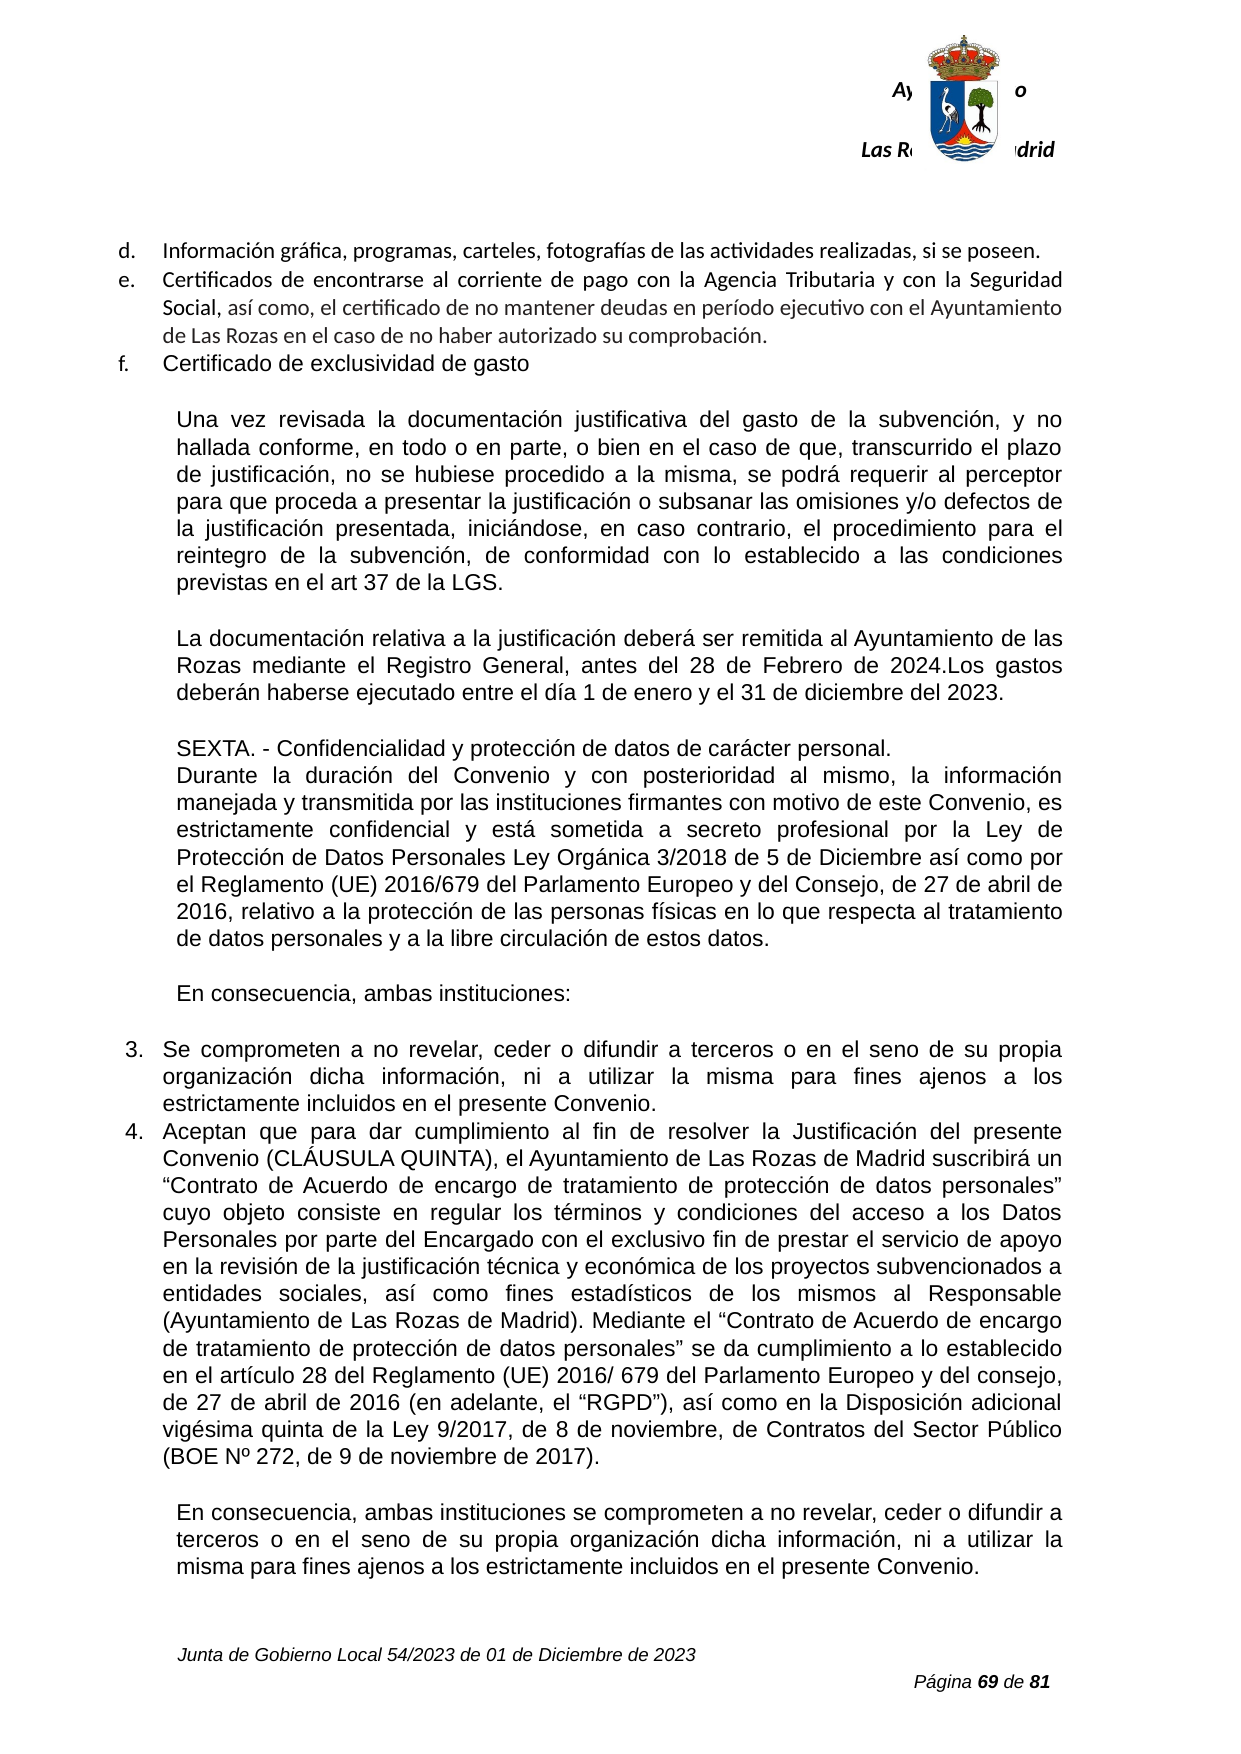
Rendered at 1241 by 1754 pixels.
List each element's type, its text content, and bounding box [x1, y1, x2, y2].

text En consecuencia, ambas instituciones se comprometen a no revelar, ceder o difundir a terceros o en el seno de su propia organización dicha información, ni a utilizar la misma para fines ajenos a los estrictamente incluidos en el presente Convenio. [176, 1499, 1063, 1579]
list Certificado de exclusividad de gasto [118, 349, 1064, 377]
list Certificados de encontrarse al corriente de pago con la Agencia Tributaria y con la Seguridad Social, así como, el certificado de no mantener deudas en período ejecutivo con el Ayuntamiento de Las Rozas en el caso de no haber autorizado su comprobación. [118, 266, 1064, 349]
list Aceptan que para dar cumplimiento al fin de resolver la Justificación del presente Convenio (CLÁUSULA QUINTA), el Ayuntamiento de Las Rozas de Madrid suscribirá un “Contrato de Acuerdo de encargo de tratamiento de protección de datos personales” cuyo objeto consiste en regular los términos y condiciones del acceso a los Datos Personales por parte del Encargado con el exclusivo fin de prestar el servicio de apoyo en la revisión de la justificación técnica y económica de los proyectos subvencionados a entidades sociales, así como fines estadísticos de los mismos al Responsable (Ayuntamiento de Las Rozas de Madrid). Mediante el “Contrato de Acuerdo de encargo de tratamiento de protección de datos personales” se da cumplimiento a lo establecido en el artículo 28 del Reglamento (UE) 2016/ 679 del Parlamento Europeo y del consejo, de 27 de abril de 2016 (en adelante, el “RGPD”), así como en la Disposición adicional vigésima quinta de la Ley 9/2017, de 8 de noviembre, de Contratos del Sector Público (BOE Nº 272, de 9 de noviembre de 2017). [125, 1118, 1063, 1469]
text Una vez revisada la documentación justificativa del gasto de la subvención, y no hallada conforme, en todo o en parte, o bien en el caso de que, transcurrido el plazo de justificación, no se hubiese procedido a la misma, se podrá requerir al perceptor para que proceda a presentar la justificación o subsanar las omisiones y/o defectos de la justificación presentada, iniciándose, en caso contrario, el procedimiento para el reintegro de la subvención, de conformidad con lo establecido a las condiciones previstas en el art 37 de la LGS. [176, 406, 1063, 595]
text Durante la duración del Convenio y con posterioridad al mismo, la información manejada y transmitida por las instituciones firmantes con motivo de este Convenio, es estrictamente confidencial y está sometida a secreto profesional por la Ley de Protección de Datos Personales Ley Orgánica 3/2018 de 5 de Diciembre así como por el Reglamento (UE) 2016/679 del Parlamento Europeo y del Consejo, de 27 de abril de 2016, relativo a la protección de las personas físicas en lo que respecta al tratamiento de datos personales y a la libre circulación de estos datos. [176, 762, 1063, 951]
list Información gráfica, programas, carteles, fotografías de las actividades realizadas, si se poseen. [118, 236, 1064, 264]
text La documentación relativa a la justificación deberá ser remitida al Ayuntamiento de las Rozas mediante el Registro General, antes del 28 de Febrero de 2024.Los gastos deberán haberse ejecutado entre el día 1 de enero y el 31 de diciembre del 2023. [176, 625, 1063, 705]
list Se comprometen a no revelar, ceder o difundir a terceros o en el seno de su propia organización dicha información, ni a utilizar la misma para fines ajenos a los estrictamente incluidos en el presente Convenio. [125, 1036, 1063, 1117]
text SEXTA. - Confidencialidad y protección de datos de carácter personal. [176, 734, 1093, 761]
text En consecuencia, ambas instituciones: [176, 980, 1093, 1007]
